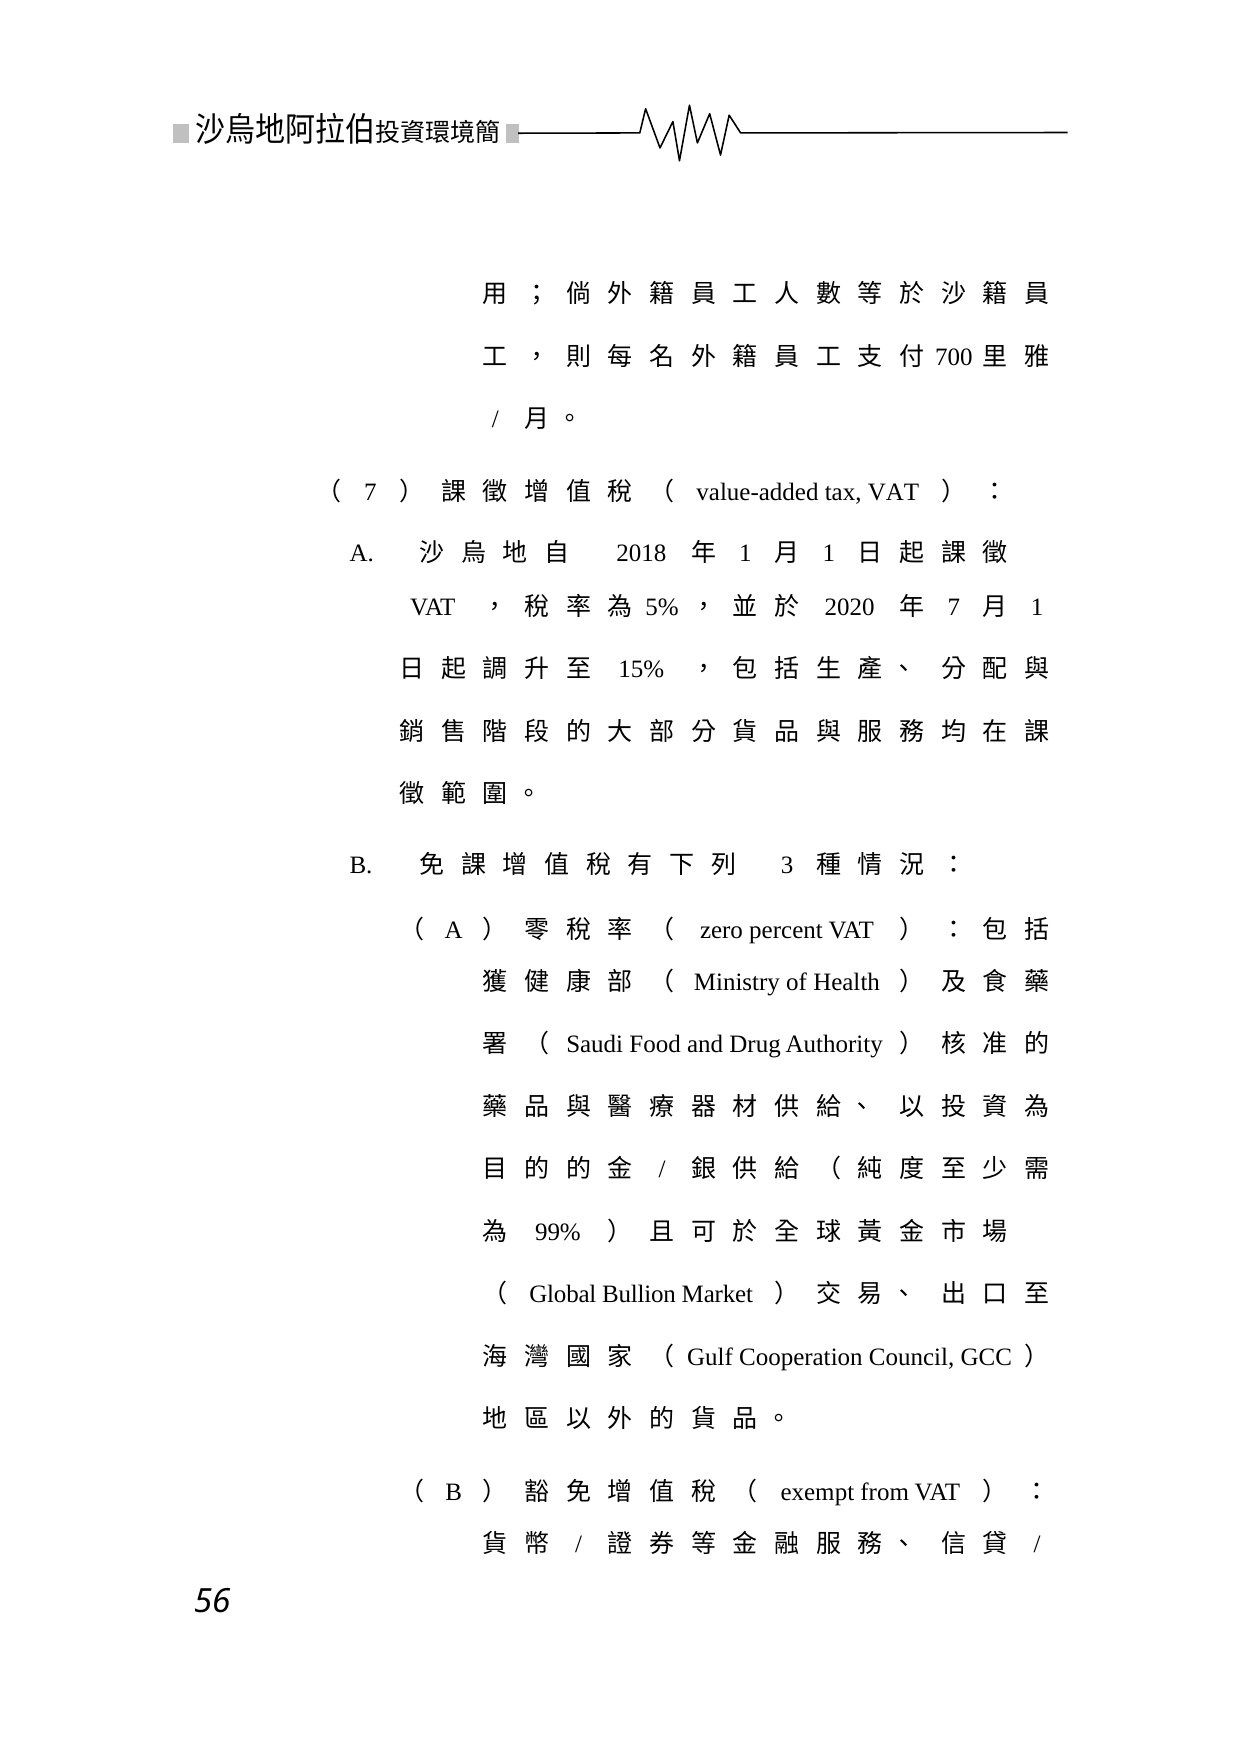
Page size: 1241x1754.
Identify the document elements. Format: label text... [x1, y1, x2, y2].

text A. 沙烏地自2018年1月1日起課徵VAT，稅率為5%，並於2020年7月1日起調升至15%，包括生產、分配與銷售階段的大部分貨品與服務均在課徵範圍。 [330, 500, 1058, 813]
text B. 免課增值稅有下列3種情況： [330, 813, 1058, 875]
text （7）課徵增值稅（value-added tax, VAT）： [306, 438, 1058, 500]
text 用；倘外籍員工人數等於沙籍員工，則每名外籍員工支付700里雅/月。 [367, 250, 1058, 438]
text （A）零稅率（zero percent VAT）：包括獲健康部（Ministry of Health）及食藥署（Saudi Food and Drug Authority）核准的藥品與醫療器材供給、以投資為目的的金/銀供給（純度至少需為99%）且可於全球黃金市場（Global Bullion Market）交易、出口至海灣國家（Gulf Cooperation Council, GCC）地區以外的貨品。 [367, 875, 1058, 1438]
text （B）豁免增值稅（exempt from VAT）：貨幣/證券等金融服務、信貸/ [367, 1438, 1058, 1563]
